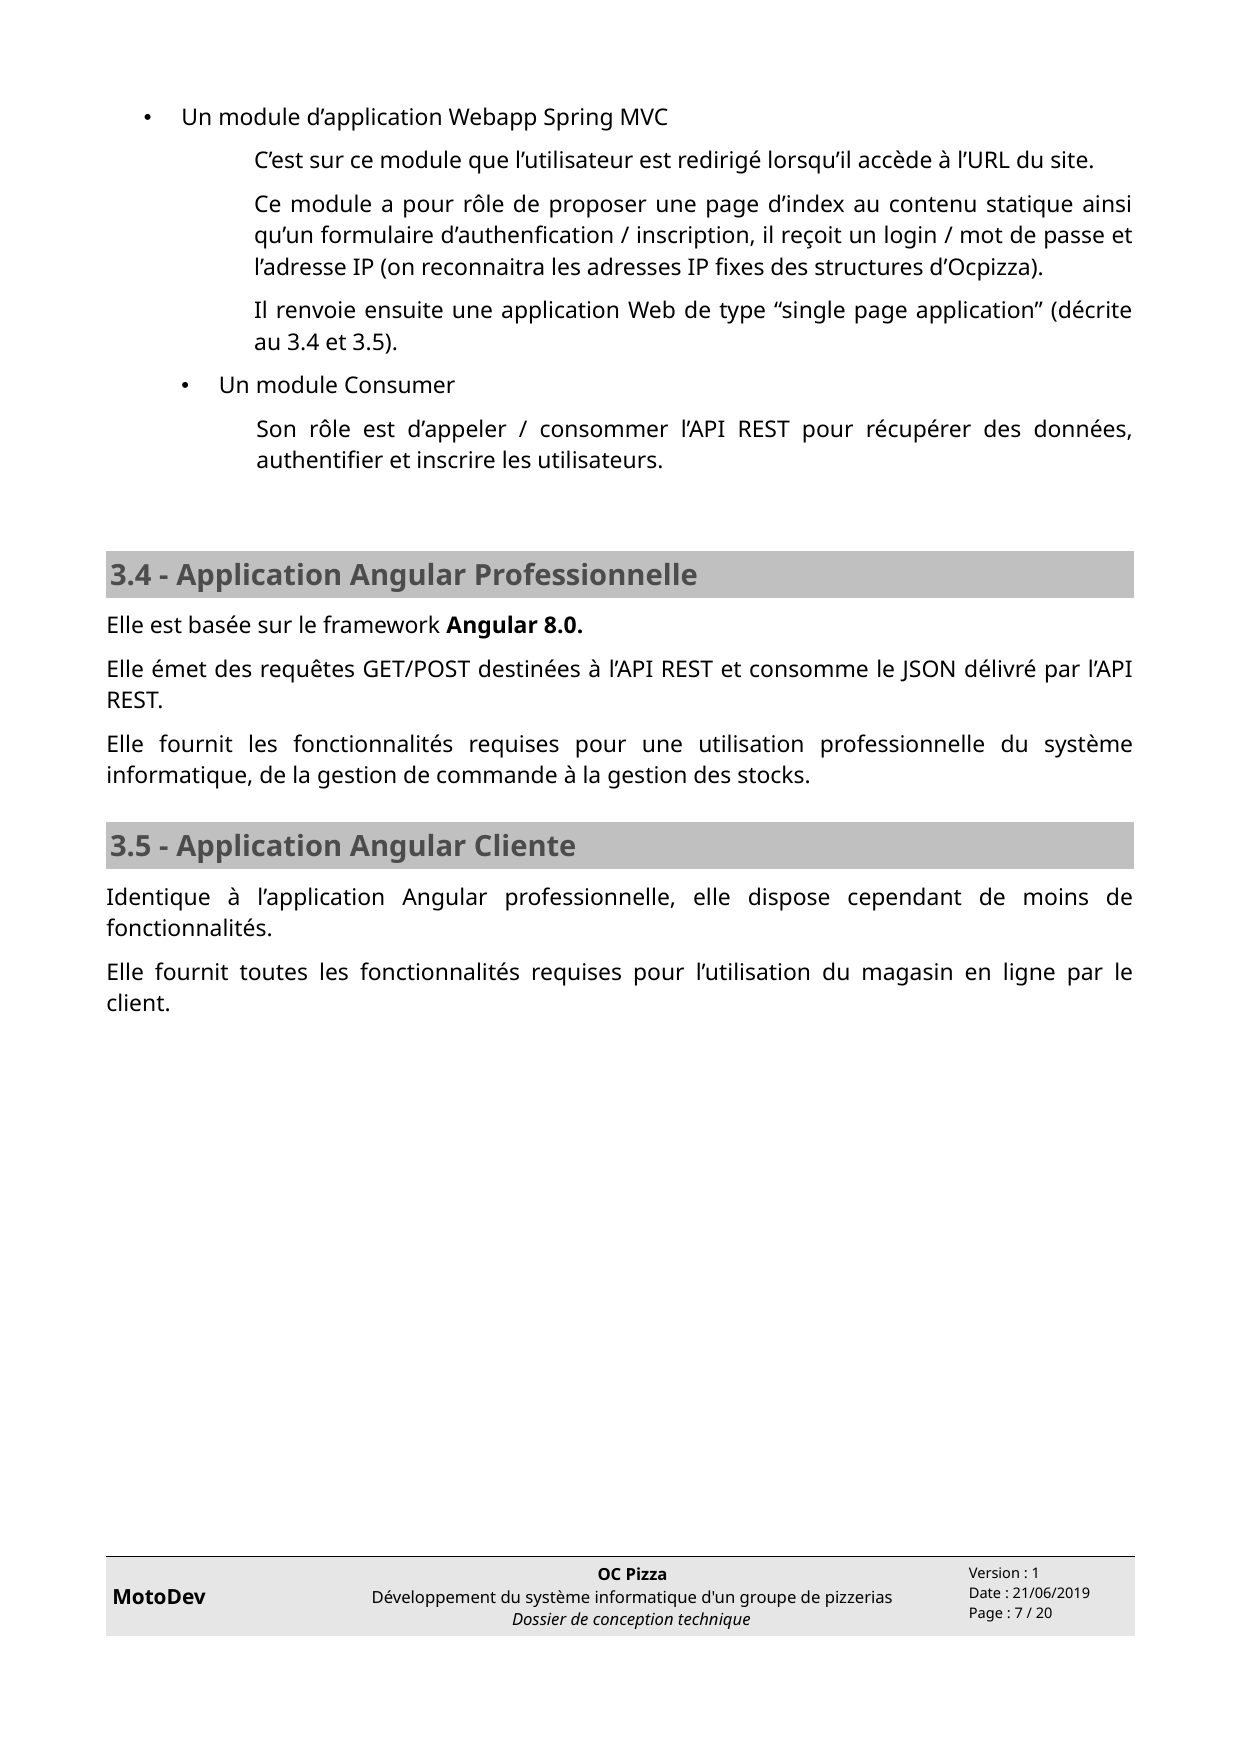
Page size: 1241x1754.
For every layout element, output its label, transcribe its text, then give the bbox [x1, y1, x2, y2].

text C’est sur ce module que l’utilisateur est redirigé lorsqu’il accède à l’URL du site. [254, 144, 1134, 175]
list Un module d’application Webapp Spring MVC [144, 100, 1134, 132]
text Elle fournit toutes les fonctionnalités requises pour l’utilisation du magasin en ligne par le client. [106, 956, 1134, 1018]
text Elle fournit les fonctionnalités requises pour une utilisation professionnelle du système informatique, de la gestion de commande à la gestion des stocks. [106, 728, 1134, 791]
subtitle Application Angular Cliente [107, 823, 1133, 868]
text Il renvoie ensuite une application Web de type “single page application” (décrite au 3.4 et 3.5). [254, 294, 1134, 357]
text Elle émet des requêtes GET/POST destinées à l’API REST et consomme le JSON délivré par l’API REST. [106, 653, 1134, 716]
text Elle est basée sur le framework Angular 8.0. [106, 609, 1134, 641]
subtitle Application Angular Professionnelle [107, 552, 1133, 597]
list Un module Consumer [181, 369, 1134, 400]
text Ce module a pour rôle de proposer une page d’index au contenu statique ainsi qu’un formulaire d’authenfication / inscription, il reçoit un login / mot de passe et l’adresse IP (on reconnaitra les adresses IP fixes des structures d’Ocpizza). [254, 188, 1134, 282]
text Identique à l’application Angular professionnelle, elle dispose cependant de moins de fonctionnalités. [106, 881, 1134, 943]
list Son rôle est d’appeler / consommer l’API REST pour récupérer des données, authentifier et inscrire les utilisateurs. [219, 413, 1134, 475]
